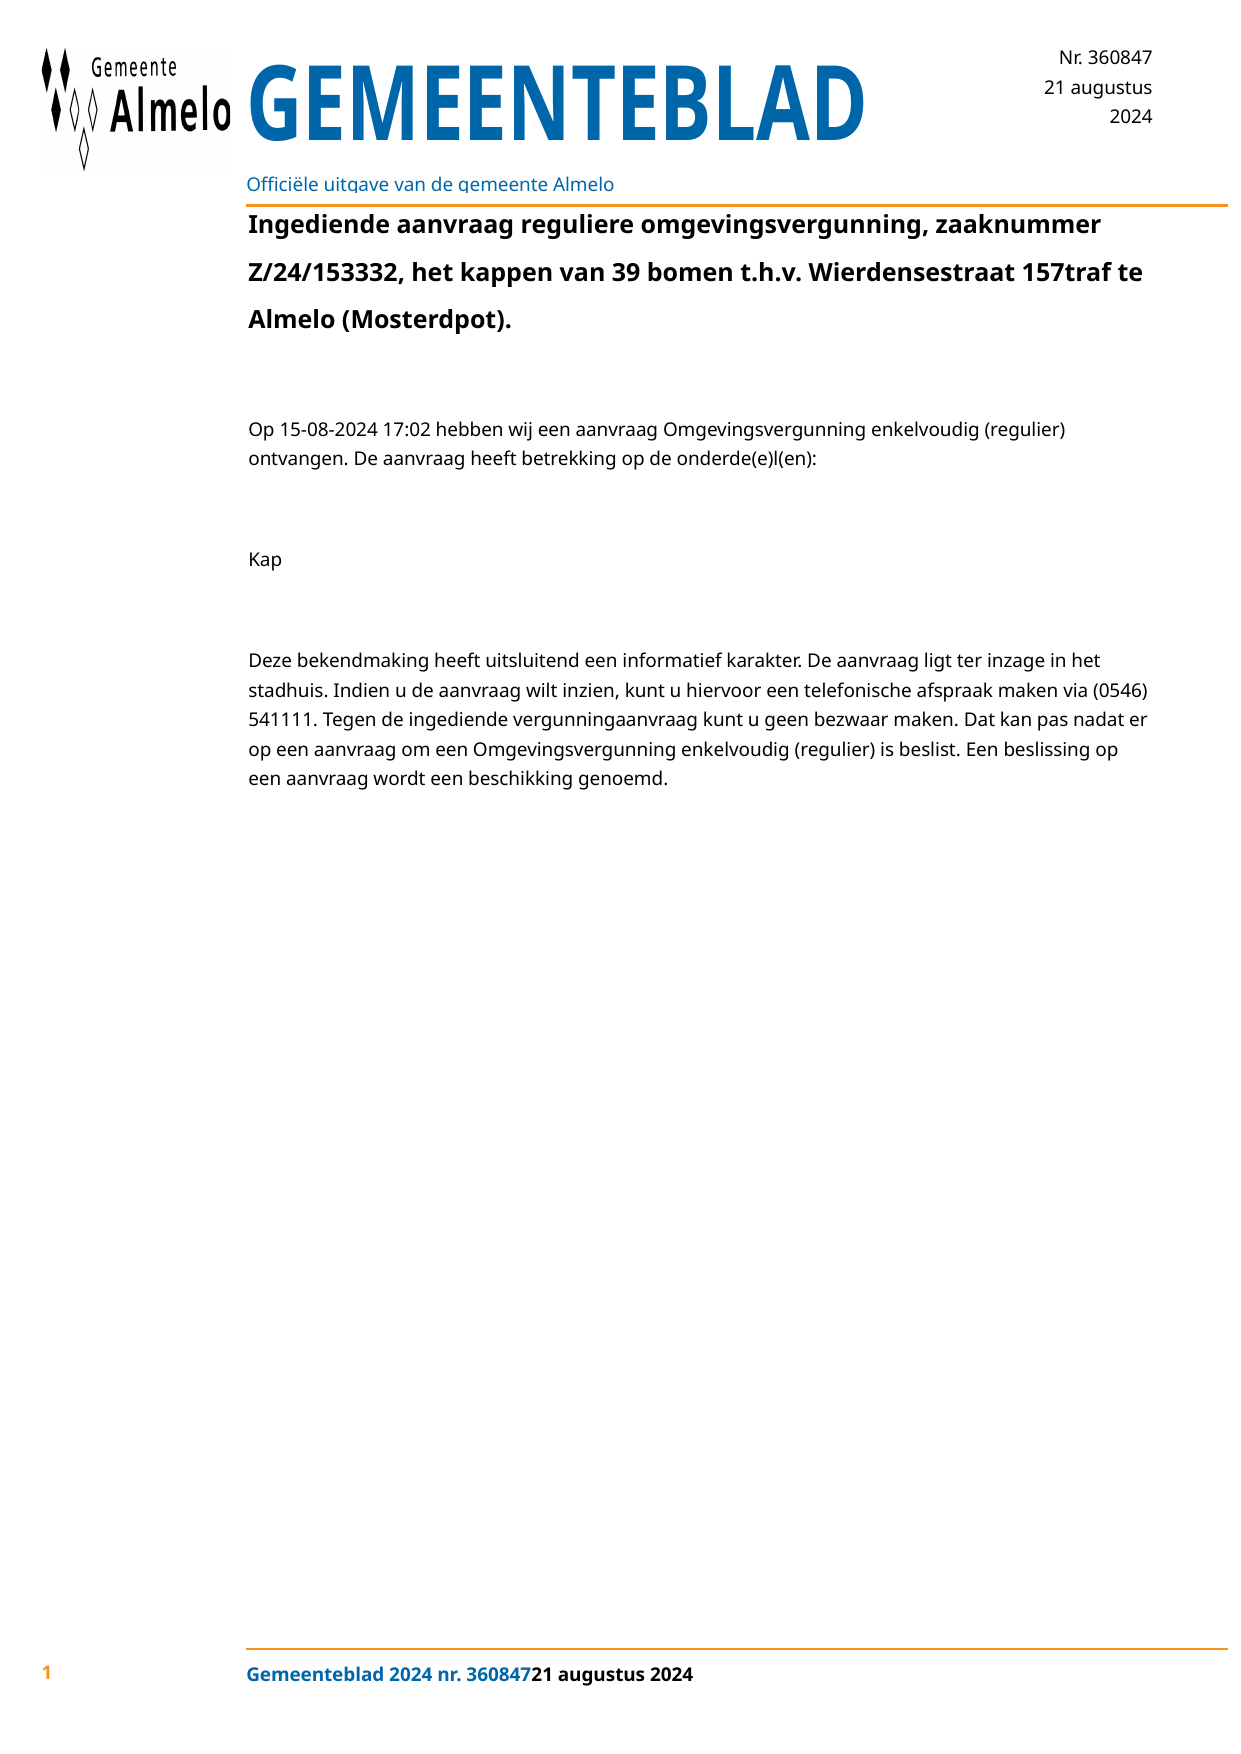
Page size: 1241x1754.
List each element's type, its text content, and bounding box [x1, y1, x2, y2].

picture [41, 47, 231, 172]
text Op 15-08-2024 17:02 hebben wij een aanvraag Omgevingsvergunning enkelvoudig (regulier) ontvangen. De aanvraag heeft betrekking op de onderde(e)l(en): [248, 416, 1152, 471]
text Ingediende aanvraag reguliere omgevingsvergunning, zaaknummer Z/24/153332, het kappen van 39 bomen t.h.v. Wierdensestraat 157traf te Almelo (Mosterdpot). [248, 207, 1152, 336]
text Deze bekendmaking heeft uitsluitend een informatief karakter. De aanvraag ligt ter inzage in het stadhuis. Indien u de aanvraag wilt inzien, kunt u hiervoor een telefonische afspraak maken via (0546) 541111. Tegen de ingediende vergunningaanvraag kunt u geen bezwaar maken. Dat kan pas nadat er op een aanvraag om een Omgevingsvergunning enkelvoudig (regulier) is beslist. Een beslissing op een aanvraag wordt een beschikking genoemd. [248, 647, 1152, 791]
text Kap [248, 546, 1152, 572]
